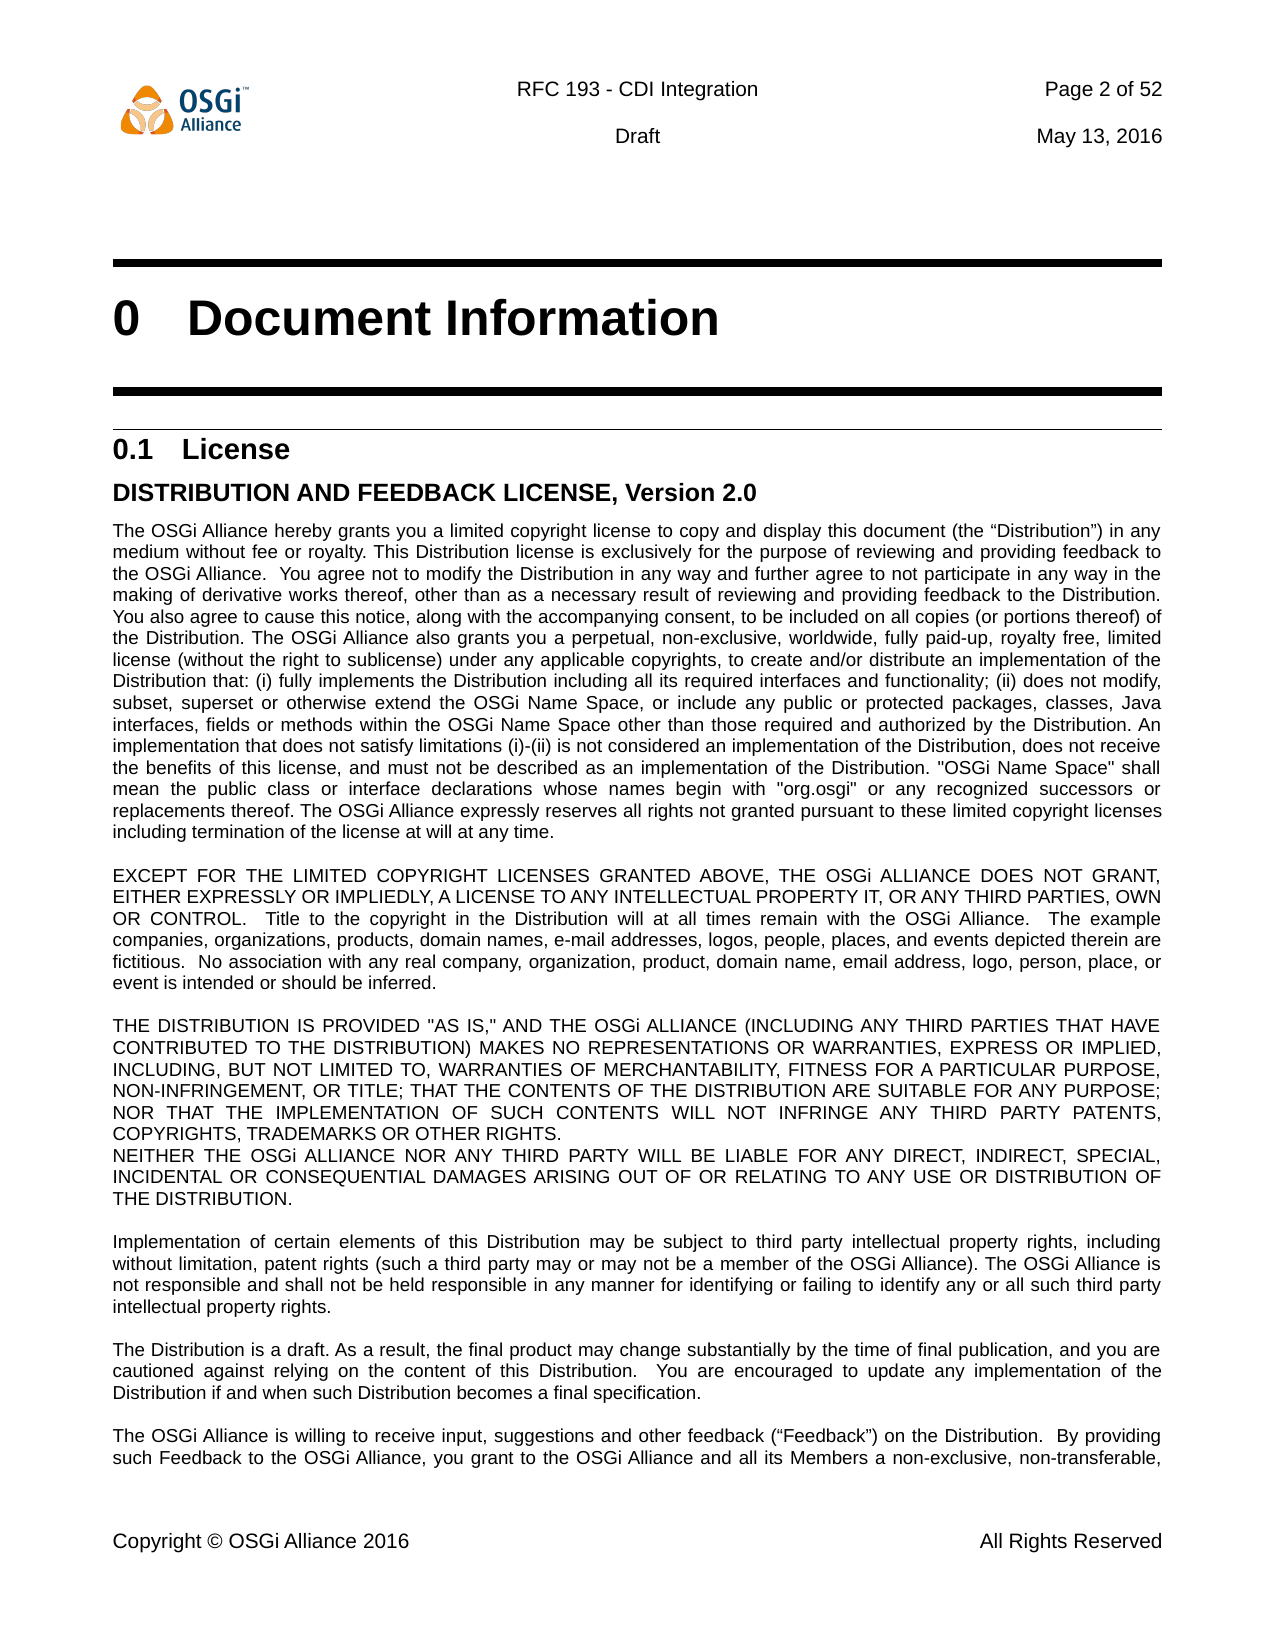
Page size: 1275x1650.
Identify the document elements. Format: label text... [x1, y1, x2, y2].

text THE DISTRIBUTION IS PROVIDED "AS IS," AND THE OSGi ALLIANCE (INCLUDING ANY THIRD PARTIES THAT HAVE CONTRIBUTED TO THE DISTRIBUTION) MAKES NO REPRESENTATIONS OR WARRANTIES, EXPRESS OR IMPLIED, INCLUDING, BUT NOT LIMITED TO, WARRANTIES OF MERCHANTABILITY, FITNESS FOR A PARTICULAR PURPOSE, NON-INFRINGEMENT, OR TITLE; THAT THE CONTENTS OF THE DISTRIBUTION ARE SUITABLE FOR ANY PURPOSE; NOR THAT THE IMPLEMENTATION OF SUCH CONTENTS WILL NOT INFRINGE ANY THIRD PARTY PATENTS, COPYRIGHTS, TRADEMARKS OR OTHER RIGHTS. [112, 1015, 1162, 1145]
subtitle Document Information [112, 260, 1162, 396]
subtitle License [112, 430, 1162, 466]
text EXCEPT FOR THE LIMITED COPYRIGHT LICENSES GRANTED ABOVE, THE OSGi ALLIANCE DOES NOT GRANT, EITHER EXPRESSLY OR IMPLIEDLY, A LICENSE TO ANY INTELLECTUAL PROPERTY IT, OR ANY THIRD PARTIES, OWN OR CONTROL. Title to the copyright in the Distribution will at all times remain with the OSGi Alliance. The example companies, organizations, products, domain names, e-mail addresses, logos, people, places, and events depicted therein are fictitious. No association with any real company, organization, product, domain name, email address, logo, person, place, or event is intended or should be inferred. [112, 864, 1162, 994]
text DISTRIBUTION AND FEEDBACK LICENSE, Version 2.0 [112, 478, 1162, 507]
text Implementation of certain elements of this Distribution may be subject to third party intellectual property rights, including without limitation, patent rights (such a third party may or may not be a member of the OSGi Alliance). The OSGi Alliance is not responsible and shall not be held responsible in any manner for identifying or failing to identify any or all such third party intellectual property rights. [112, 1231, 1162, 1317]
text The OSGi Alliance is willing to receive input, suggestions and other feedback (“Feedback”) on the Distribution. By providing such Feedback to the OSGi Alliance, you grant to the OSGi Alliance and all its Members a non-exclusive, non-transferable, [112, 1425, 1162, 1468]
text The Distribution is a draft. As a result, the final product may change substantially by the time of final publication, and you are cautioned against relying on the content of this Distribution. You are encouraged to update any implementation of the Distribution if and when such Distribution becomes a final specification. [112, 1339, 1162, 1403]
text NEITHER THE OSGi ALLIANCE NOR ANY THIRD PARTY WILL BE LIABLE FOR ANY DIRECT, INDIRECT, SPECIAL, INCIDENTAL OR CONSEQUENTIAL DAMAGES ARISING OUT OF OR RELATING TO ANY USE OR DISTRIBUTION OF THE DISTRIBUTION. [112, 1145, 1162, 1209]
text The OSGi Alliance hereby grants you a limited copyright license to copy and display this document (the “Distribution”) in any medium without fee or royalty. This Distribution license is exclusively for the purpose of reviewing and providing feedback to the OSGi Alliance. You agree not to modify the Distribution in any way and further agree to not participate in any way in the making of derivative works thereof, other than as a necessary result of reviewing and providing feedback to the Distribution. You also agree to cause this notice, along with the accompanying consent, to be included on all copies (or portions thereof) of the Distribution. The OSGi Alliance also grants you a perpetual, non-exclusive, worldwide, fully paid-up, royalty free, limited license (without the right to sublicense) under any applicable copyrights, to create and/or distribute an implementation of the Distribution that: (i) fully implements the Distribution including all its required interfaces and functionality; (ii) does not modify, subset, superset or otherwise extend the OSGi Name Space, or include any public or protected packages, classes, Java interfaces, fields or methods within the OSGi Name Space other than those required and authorized by the Distribution. An implementation that does not satisfy limitations (i)-(ii) is not considered an implementation of the Distribution, does not receive the benefits of this license, and must not be described as an implementation of the Distribution. "OSGi Name Space" shall mean the public class or interface declarations whose names begin with "org.osgi" or any recognized successors or replacements thereof. The OSGi Alliance expressly reserves all rights not granted pursuant to these limited copyright licenses including termination of the license at will at any time. [112, 519, 1162, 843]
picture [113, 78, 257, 142]
